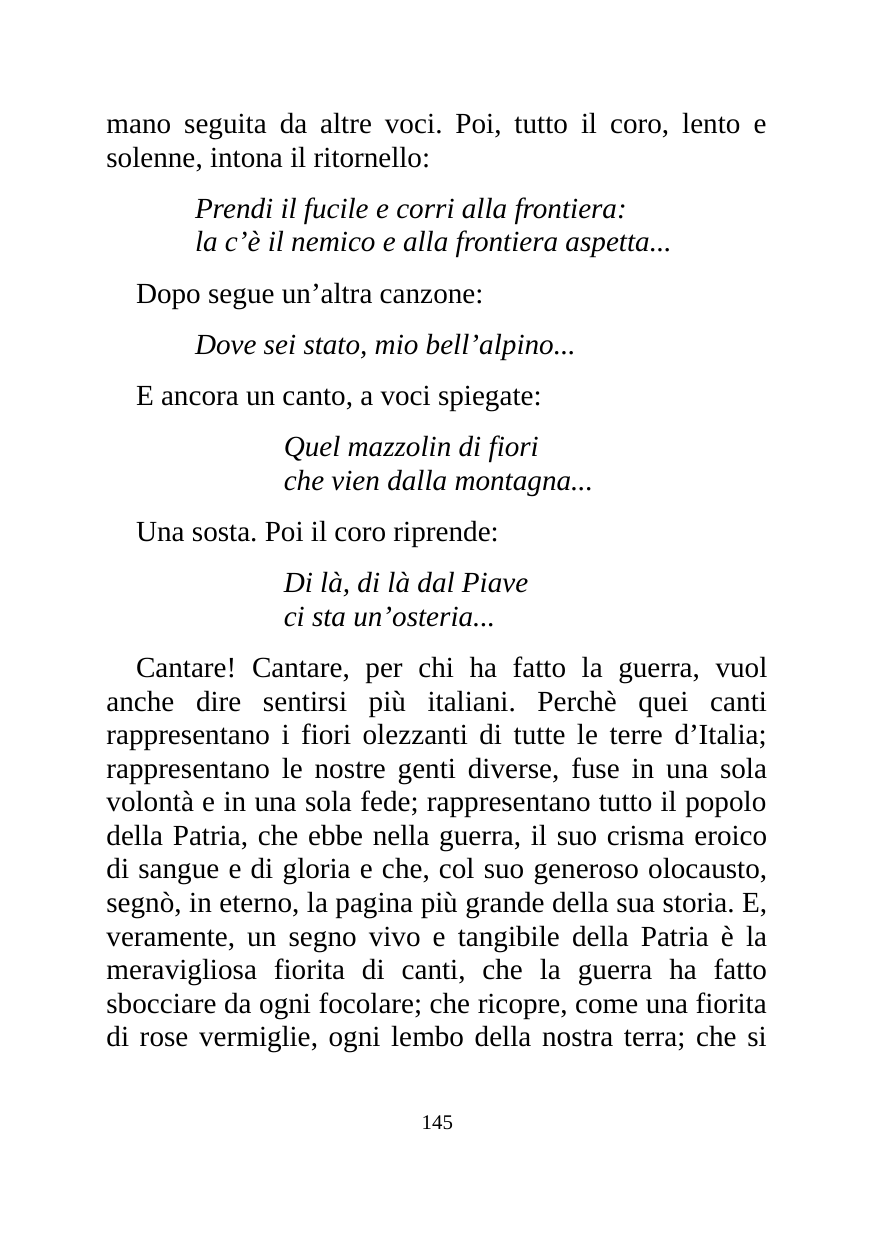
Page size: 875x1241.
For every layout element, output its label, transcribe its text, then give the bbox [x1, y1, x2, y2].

text Dopo segue un’altra canzone: [106, 276, 768, 309]
text Cantare! Cantare, per chi ha fatto la guerra, vuol anche dire sentirsi più italiani. Perchè quei canti rappresentano i fiori olezzanti di tutte le terre d’Italia; rappresentano le nostre genti diverse, fuse in una sola volontà e in una sola fede; rappresentano tutto il popolo della Patria, che ebbe nella guerra, il suo crisma eroico di sangue e di gloria e che, col suo generoso olocausto, segnò, in eterno, la pagina più grande della sua storia. E, veramente, un segno vivo e tangibile della Patria è la meravigliosa fiorita di canti, che la guerra ha fatto sbocciare da ogni focolare; che ricopre, come una fiorita di rose vermiglie, ogni lembo della nostra terra; che si [106, 650, 768, 1053]
text Prendi il fucile e corri alla frontiera: la c’è il nemico e alla frontiera aspetta... [195, 191, 768, 258]
text E ancora un canto, a voci spiegate: [106, 378, 768, 412]
text Una sosta. Poi il coro riprende: [106, 514, 768, 548]
text Quel mazzolin di fiori che vien dalla montagna... [283, 429, 768, 497]
text mano seguita da altre voci. Poi, tutto il coro, lento e solenne, intona il ritornello: [106, 106, 768, 173]
text Dove sei stato, mio bell’alpino... [195, 327, 768, 361]
text Di là, di là dal Piave ci sta un’osteria... [283, 566, 768, 633]
